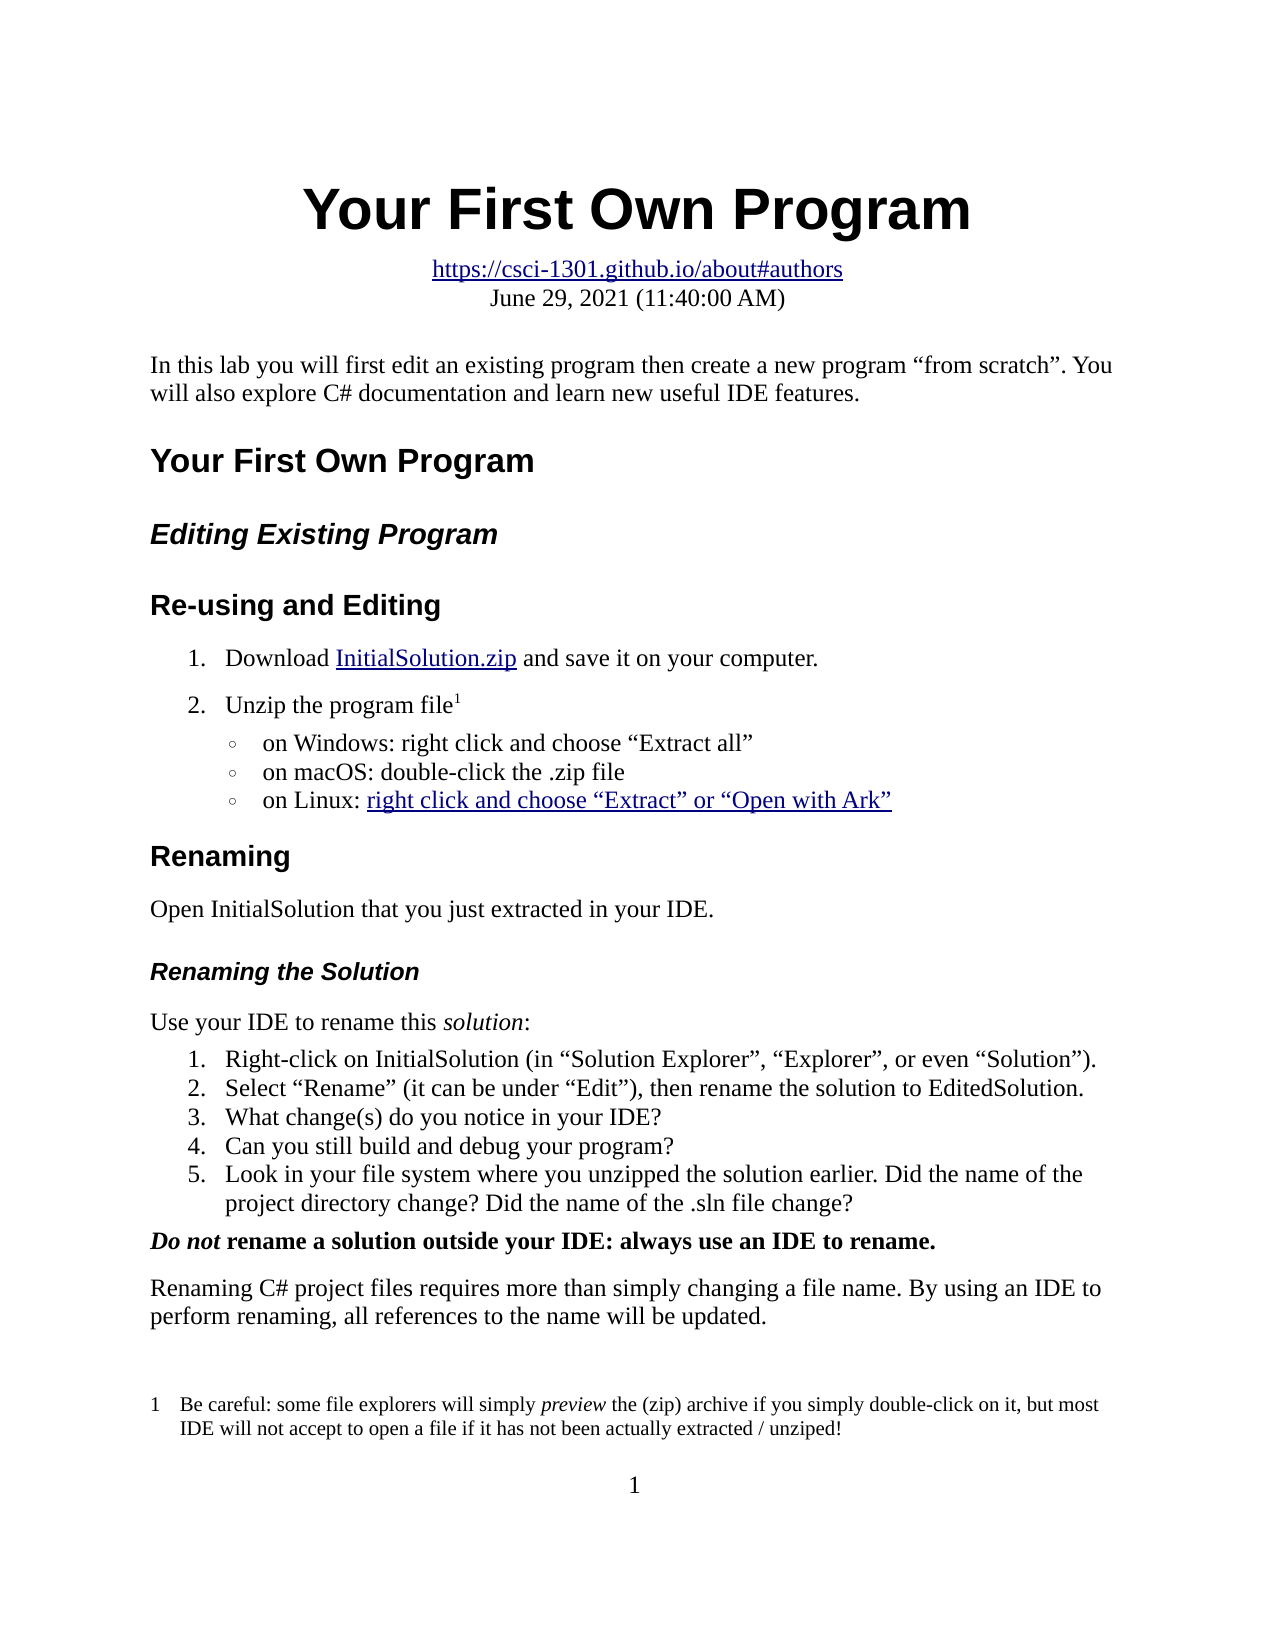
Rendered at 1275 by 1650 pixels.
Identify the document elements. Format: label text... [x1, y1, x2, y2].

subtitle Re-using and Editing [150, 588, 1125, 622]
subtitle Renaming the Solution [150, 957, 1125, 985]
subtitle Renaming [150, 839, 1125, 873]
text Do not rename a solution outside your IDE: always use an IDE to rename. [150, 1226, 1125, 1255]
list What change(s) do you notice in your IDE? [187, 1102, 1125, 1131]
text In this lab you will first edit an existing program then create a new program “from scratch”. You will also explore C# documentation and learn new useful IDE features. [150, 350, 1125, 407]
text Open InitialSolution that you just extracted in your IDE. [150, 894, 1125, 923]
list Can you still build and debug your program? [187, 1131, 1125, 1159]
list Be careful: some file explorers will simply preview the (zip) archive if you simply double-click on it, but most IDE will not accept to open a file if it has not been actually extracted / unziped! [150, 1392, 1125, 1440]
list on macOS: double-click the .zip file [225, 757, 1125, 785]
text Use your IDE to rename this solution: [150, 1007, 1125, 1036]
text June 29, 2021 (11:40:00 AM) [150, 283, 1125, 312]
list Look in your file system where you unzipped the solution earlier. Did the name of the project directory change? Did the name of the .sln file change? [187, 1159, 1125, 1217]
list Select “Rename” (it can be under “Edit”), then rename the solution to EditedSolution. [187, 1073, 1125, 1102]
list on Linux: right click and choose “Extract” or “Open with Ark” [225, 785, 1125, 814]
list on Windows: right click and choose “Extract all” [225, 728, 1125, 757]
list Unzip the program file [187, 690, 1125, 719]
title Your First Own Program [150, 175, 1125, 242]
subtitle Editing Existing Program [150, 517, 1125, 551]
text https://csci-1301.github.io/about#authors [150, 254, 1125, 283]
list Download InitialSolution.zip and save it on your computer. [187, 643, 1125, 672]
subtitle Your First Own Program [150, 441, 1125, 480]
list Right-click on InitialSolution (in “Solution Explorer”, “Explorer”, or even “Solution”). [187, 1044, 1125, 1073]
text Renaming C# project files requires more than simply changing a file name. By using an IDE to perform renaming, all references to the name will be updated. [150, 1273, 1125, 1330]
